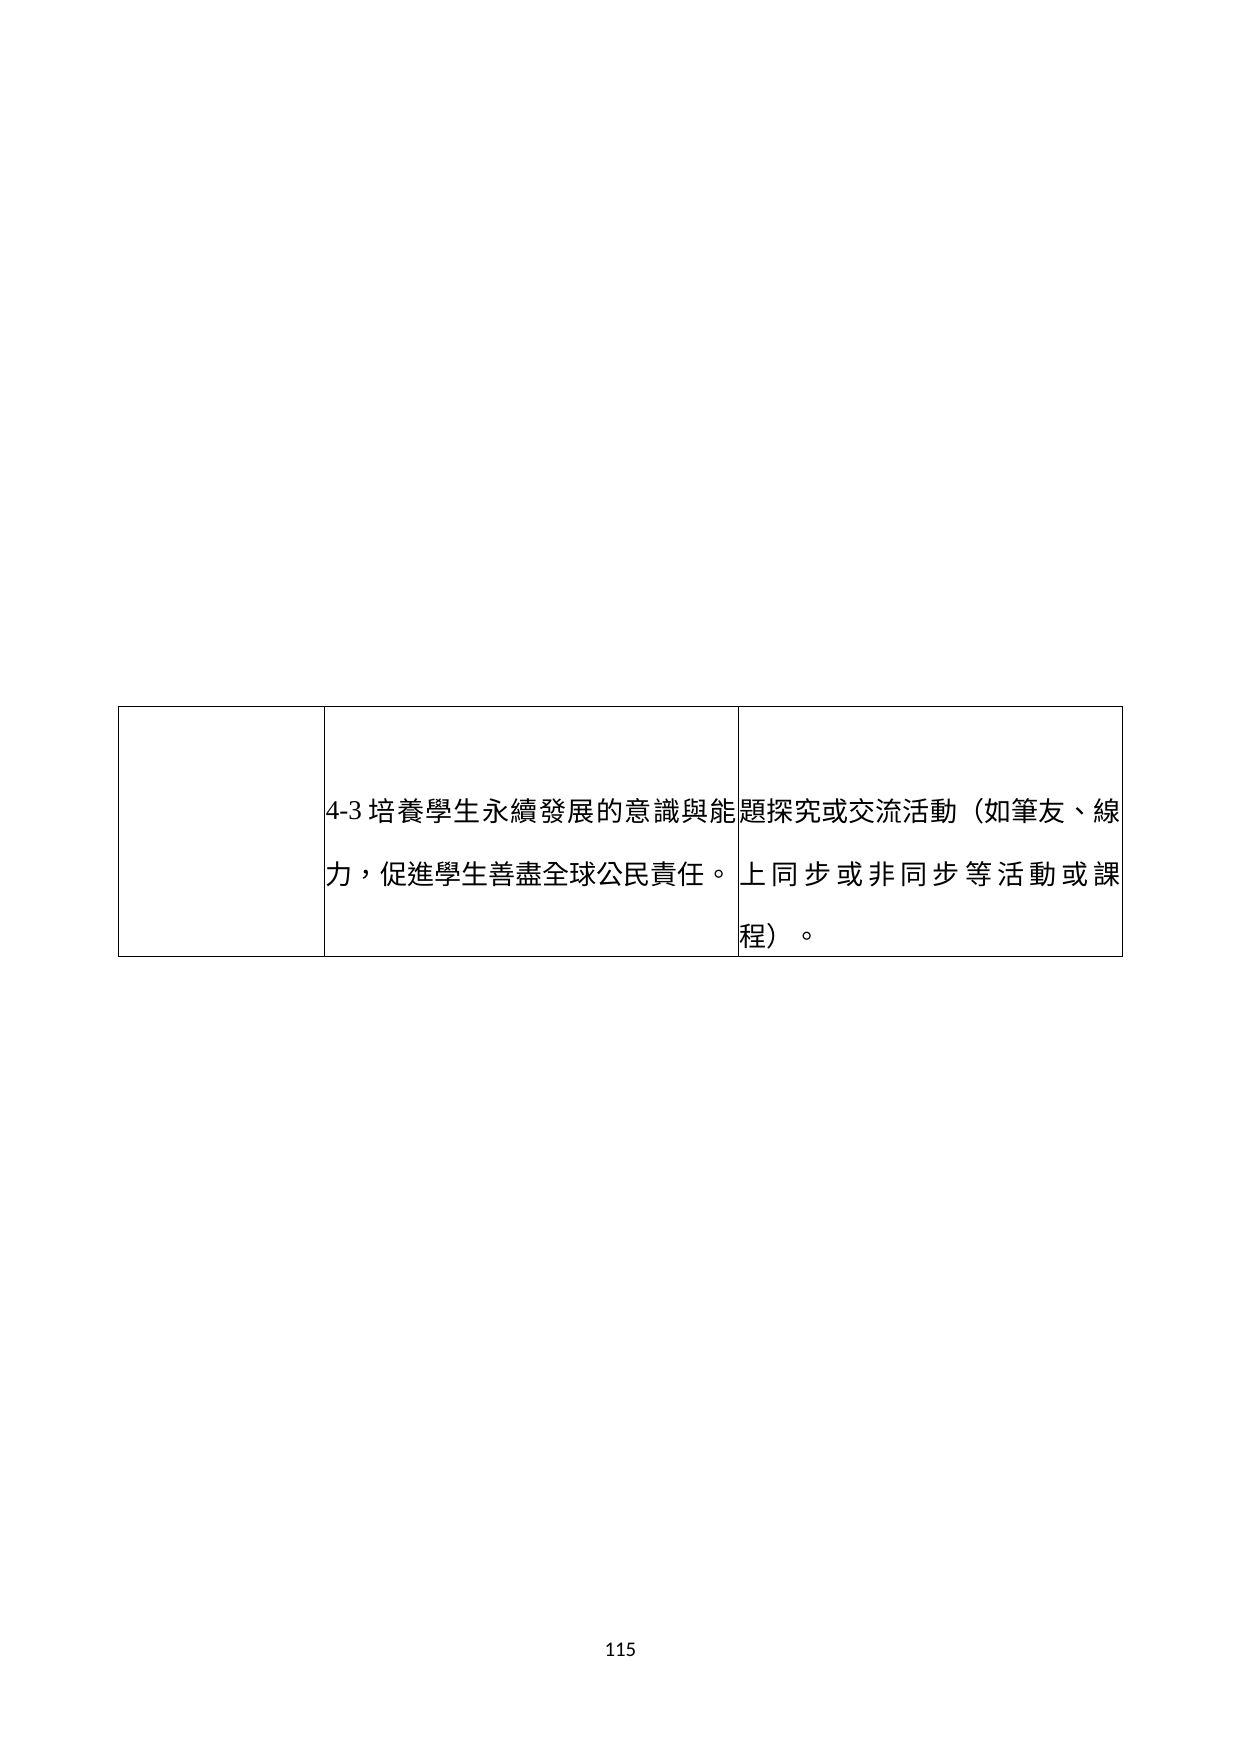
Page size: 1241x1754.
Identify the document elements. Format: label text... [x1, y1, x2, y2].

table_cell [119, 707, 324, 956]
table_cell 4-3培養學生永續發展的意識與能力，促進學生善盡全球公民責任。 [325, 707, 738, 956]
table_cell 題探究或交流活動（如筆友、線上同步或非同步等活動或課程）。 [739, 707, 1122, 956]
